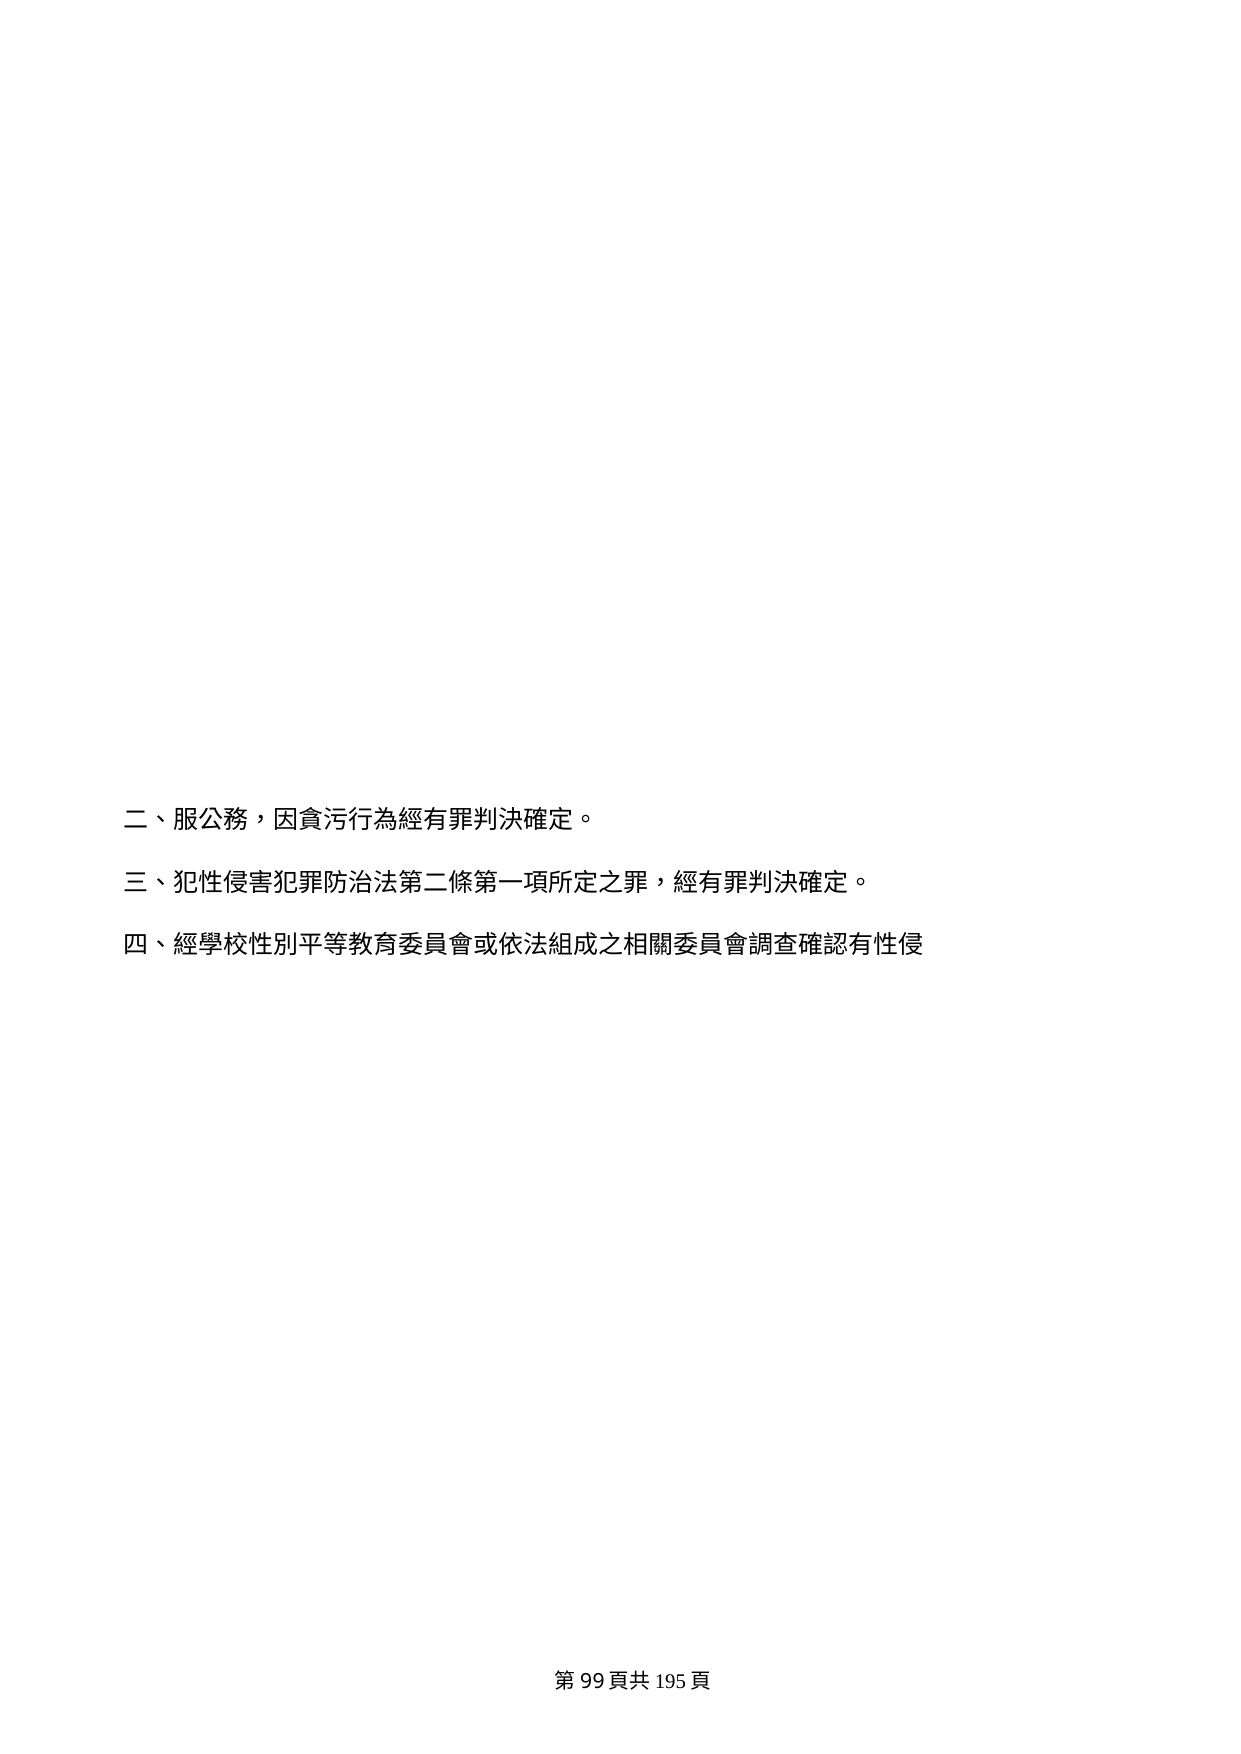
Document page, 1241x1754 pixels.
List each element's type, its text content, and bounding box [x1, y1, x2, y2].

text 二、服公務，因貪污行為經有罪判決確定。 [123, 776, 1152, 838]
text 四、經學校性別平等教育委員會或依法組成之相關委員會調查確認有性侵 [123, 901, 1152, 963]
text 三、犯性侵害犯罪防治法第二條第一項所定之罪，經有罪判決確定。 [123, 838, 1152, 901]
